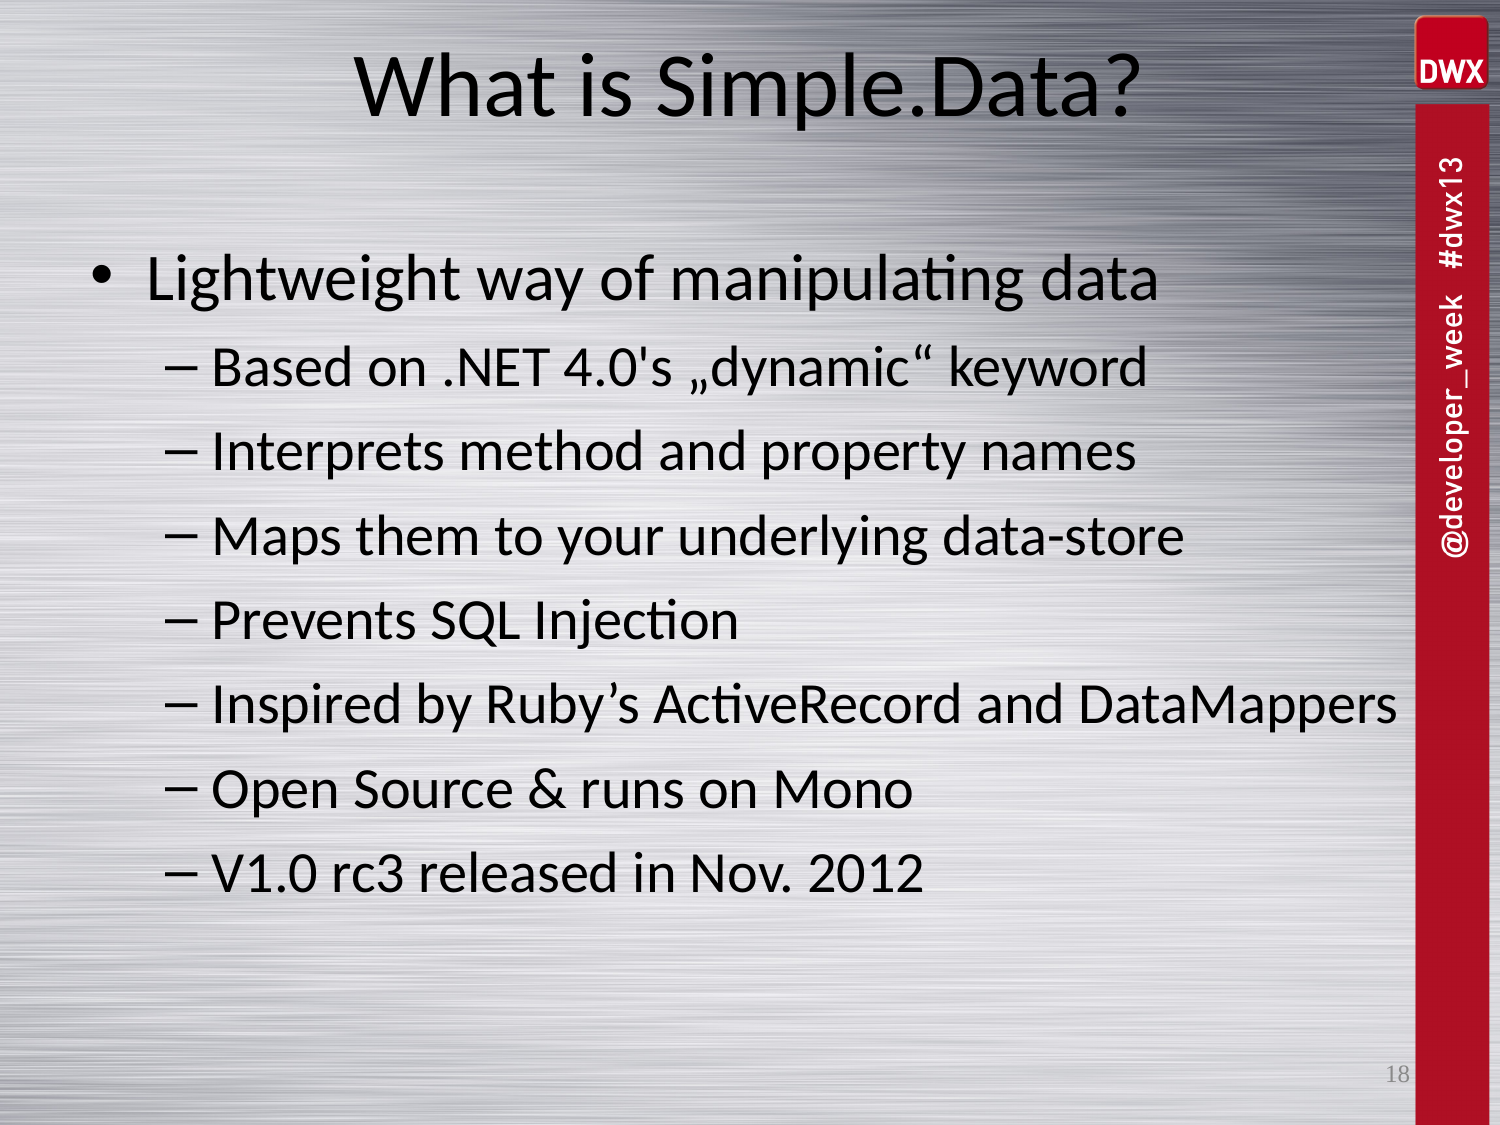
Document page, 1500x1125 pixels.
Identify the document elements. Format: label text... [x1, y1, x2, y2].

list Lightweight way of manipulating data Based on .NET 4.0's „dynamic“ keyword Interprets method and property names Maps them to your underlying data-store Prevents SQL Injection Inspired by Ruby’s ActiveRecord and DataMappers Open Source & runs on Mono V1.0 rc3 released in Nov. 2012 [75, 226, 1426, 969]
picture [0, 0, 1500, 1125]
title What is Simple.Data? [75, 0, 1426, 174]
